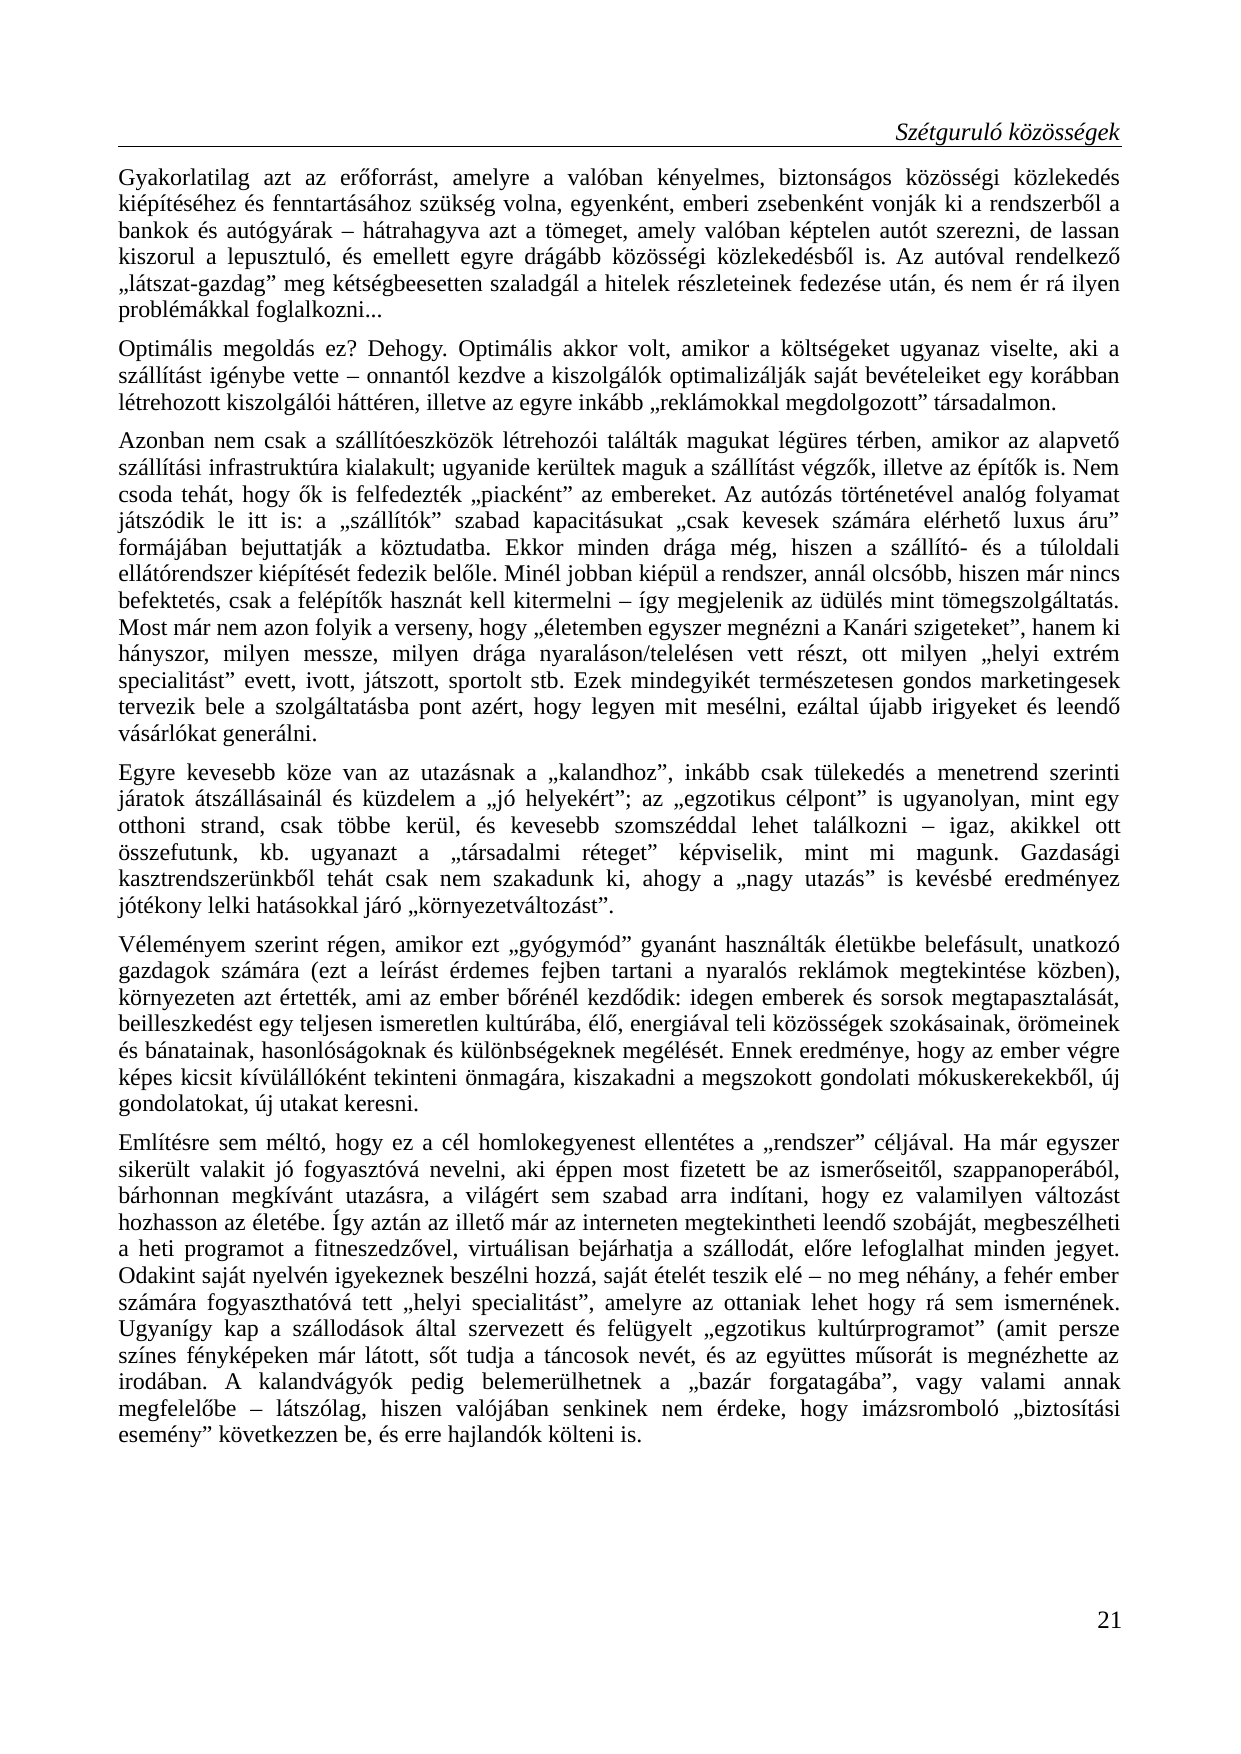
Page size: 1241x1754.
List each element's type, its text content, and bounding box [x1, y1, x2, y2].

text Azonban nem csak a szállítóeszközök létrehozói találták magukat légüres térben, amikor az alapvető szállítási infrastruktúra kialakult; ugyanide kerültek maguk a szállítást végzők, illetve az építők is. Nem csoda tehát, hogy ők is felfedezték „piacként” az embereket. Az autózás történetével analóg folyamat játszódik le itt is: a „szállítók” szabad kapacitásukat „csak kevesek számára elérhető luxus áru” formájában bejuttatják a köztudatba. Ekkor minden drága még, hiszen a szállító- és a túloldali ellátórendszer kiépítését fedezik belőle. Minél jobban kiépül a rendszer, annál olcsóbb, hiszen már nincs befektetés, csak a felépítők hasznát kell kitermelni – így megjelenik az üdülés mint tömegszolgáltatás. Most már nem azon folyik a verseny, hogy „életemben egyszer megnézni a Kanári szigeteket”, hanem ki hányszor, milyen messze, milyen drága nyaraláson/telelésen vett részt, ott milyen „helyi extrém specialitást” evett, ivott, játszott, sportolt stb. Ezek mindegyikét természetesen gondos marketingesek tervezik bele a szolgáltatásba pont azért, hogy legyen mit mesélni, ezáltal újabb irigyeket és leendő vásárlókat generálni. [118, 428, 1122, 746]
text Egyre kevesebb köze van az utazásnak a „kalandhoz”, inkább csak tülekedés a menetrend szerinti járatok átszállásainál és küzdelem a „jó helyekért”; az „egzotikus célpont” is ugyanolyan, mint egy otthoni strand, csak többe kerül, és kevesebb szomszéddal lehet találkozni – igaz, akikkel ott összefutunk, kb. ugyanazt a „társadalmi réteget” képviselik, mint mi magunk. Gazdasági kasztrendszerünkből tehát csak nem szakadunk ki, ahogy a „nagy utazás” is kevésbé eredményez jótékony lelki hatásokkal járó „környezetváltozást”. [118, 759, 1122, 918]
text Gyakorlatilag azt az erőforrást, amelyre a valóban kényelmes, biztonságos közösségi közlekedés kiépítéséhez és fenntartásához szükség volna, egyenként, emberi zsebenként vonják ki a rendszerből a bankok és autógyárak – hátrahagyva azt a tömeget, amely valóban képtelen autót szerezni, de lassan kiszorul a lepusztuló, és emellett egyre drágább közösségi közlekedésből is. Az autóval rendelkező „látszat-gazdag” meg kétségbeesetten szaladgál a hitelek részleteinek fedezése után, és nem ér rá ilyen problémákkal foglalkozni... [118, 164, 1122, 323]
text Említésre sem méltó, hogy ez a cél homlokegyenest ellentétes a „rendszer” céljával. Ha már egyszer sikerült valakit jó fogyasztóvá nevelni, aki éppen most fizetett be az ismerőseitől, szappanoperából, bárhonnan megkívánt utazásra, a világért sem szabad arra indítani, hogy ez valamilyen változást hozhasson az életébe. Így aztán az illető már az interneten megtekintheti leendő szobáját, megbeszélheti a heti programot a fitneszedzővel, virtuálisan bejárhatja a szállodát, előre lefoglalhat minden jegyet. Odakint saját nyelvén igyekeznek beszélni hozzá, saját ételét teszik elé – no meg néhány, a fehér ember számára fogyaszthatóvá tett „helyi specialitást”, amelyre az ottaniak lehet hogy rá sem ismernének. Ugyanígy kap a szállodások által szervezett és felügyelt „egzotikus kultúrprogramot” (amit persze színes fényképeken már látott, sőt tudja a táncosok nevét, és az együttes műsorát is megnézhette az irodában. A kalandvágyók pedig belemerülhetnek a „bazár forgatagába”, vagy valami annak megfelelőbe – látszólag, hiszen valójában senkinek nem érdeke, hogy imázsromboló „biztosítási esemény” következzen be, és erre hajlandók költeni is. [118, 1129, 1122, 1448]
text Optimális megoldás ez? Dehogy. Optimális akkor volt, amikor a költségeket ugyanaz viselte, aki a szállítást igénybe vette – onnantól kezdve a kiszolgálók optimalizálják saját bevételeiket egy korábban létrehozott kiszolgálói háttéren, illetve az egyre inkább „reklámokkal megdolgozott” társadalmon. [118, 336, 1122, 415]
text Véleményem szerint régen, amikor ezt „gyógymód” gyanánt használták életükbe belefásult, unatkozó gazdagok számára (ezt a leírást érdemes fejben tartani a nyaralós reklámok megtekintése közben), környezeten azt értették, ami az ember bőrénél kezdődik: idegen emberek és sorsok megtapasztalását, beilleszkedést egy teljesen ismeretlen kultúrába, élő, energiával teli közösségek szokásainak, örömeinek és bánatainak, hasonlóságoknak és különbségeknek megélését. Ennek eredménye, hogy az ember végre képes kicsit kívülállóként tekinteni önmagára, kiszakadni a megszokott gondolati mókuskerekekből, új gondolatokat, új utakat keresni. [118, 931, 1122, 1117]
